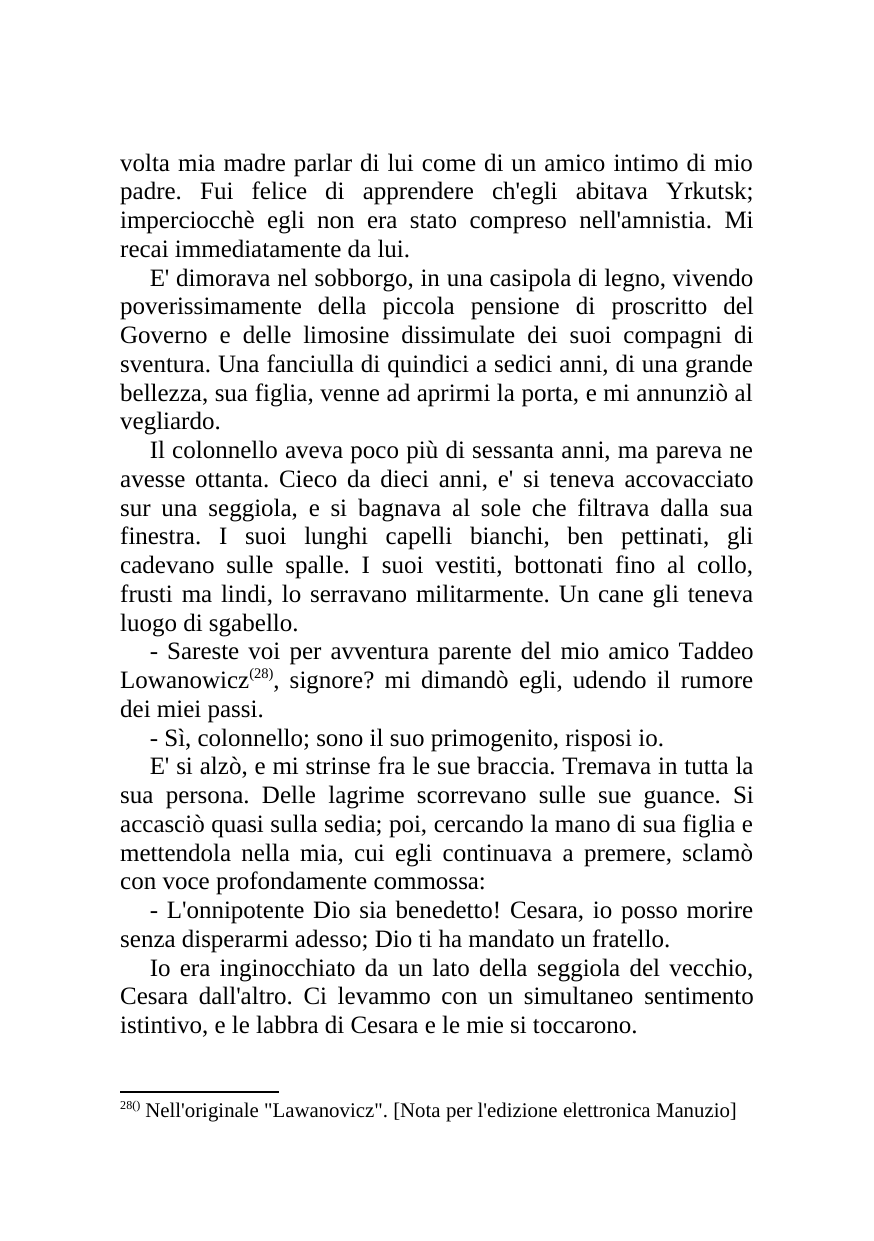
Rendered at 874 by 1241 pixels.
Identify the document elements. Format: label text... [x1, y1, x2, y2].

text () Nell'originale "Lawanovicz". [Nota per l'edizione elettronica Manuzio] [120, 1098, 754, 1122]
text Io era inginocchiato da un lato della seggiola del vecchio, Cesara dall'altro. Ci levammo con un simultaneo sentimento istintivo, e le labbra di Cesara e le mie si toccarono. [120, 953, 754, 1039]
text E' si alzò, e mi strinse fra le sue braccia. Tremava in tutta la sua persona. Delle lagrime scorrevano sulle sue guance. Si accasciò quasi sulla sedia; poi, cercando la mano di sua figlia e mettendola nella mia, cui egli continuava a premere, sclamò con voce profondamente commossa: [120, 751, 754, 895]
text E' dimorava nel sobborgo, in una casipola di legno, vivendo poverissimamente della piccola pensione di proscritto del Governo e delle limosine dissimulate dei suoi compagni di sventura. Una fanciulla di quindici a sedici anni, di una grande bellezza, sua figlia, venne ad aprirmi la porta, e mi annunziò al vegliardo. [120, 263, 754, 435]
text - Sì, colonnello; sono il suo primogenito, risposi io. [120, 723, 754, 751]
text - L'onnipotente Dio sia benedetto! Cesara, io posso morire senza disperarmi adesso; Dio ti ha mandato un fratello. [120, 895, 754, 953]
text - Sareste voi per avventura parente del mio amico Taddeo Lowanowicz(), signore? mi dimandò egli, udendo il rumore dei miei passi. [120, 636, 754, 723]
text Il colonnello aveva poco più di sessanta anni, ma pareva ne avesse ottanta. Cieco da dieci anni, e' si teneva accovacciato sur una seggiola, e si bagnava al sole che filtrava dalla sua finestra. I suoi lunghi capelli bianchi, ben pettinati, gli cadevano sulle spalle. I suoi vestiti, bottonati fino al collo, frusti ma lindi, lo serravano militarmente. Un cane gli teneva luogo di sgabello. [120, 435, 754, 636]
text volta mia madre parlar di lui come di un amico intimo di mio padre. Fui felice di apprendere ch'egli abitava Yrkutsk; imperciocchè egli non era stato compreso nell'amnistia. Mi recai immediatamente da lui. [120, 148, 754, 263]
